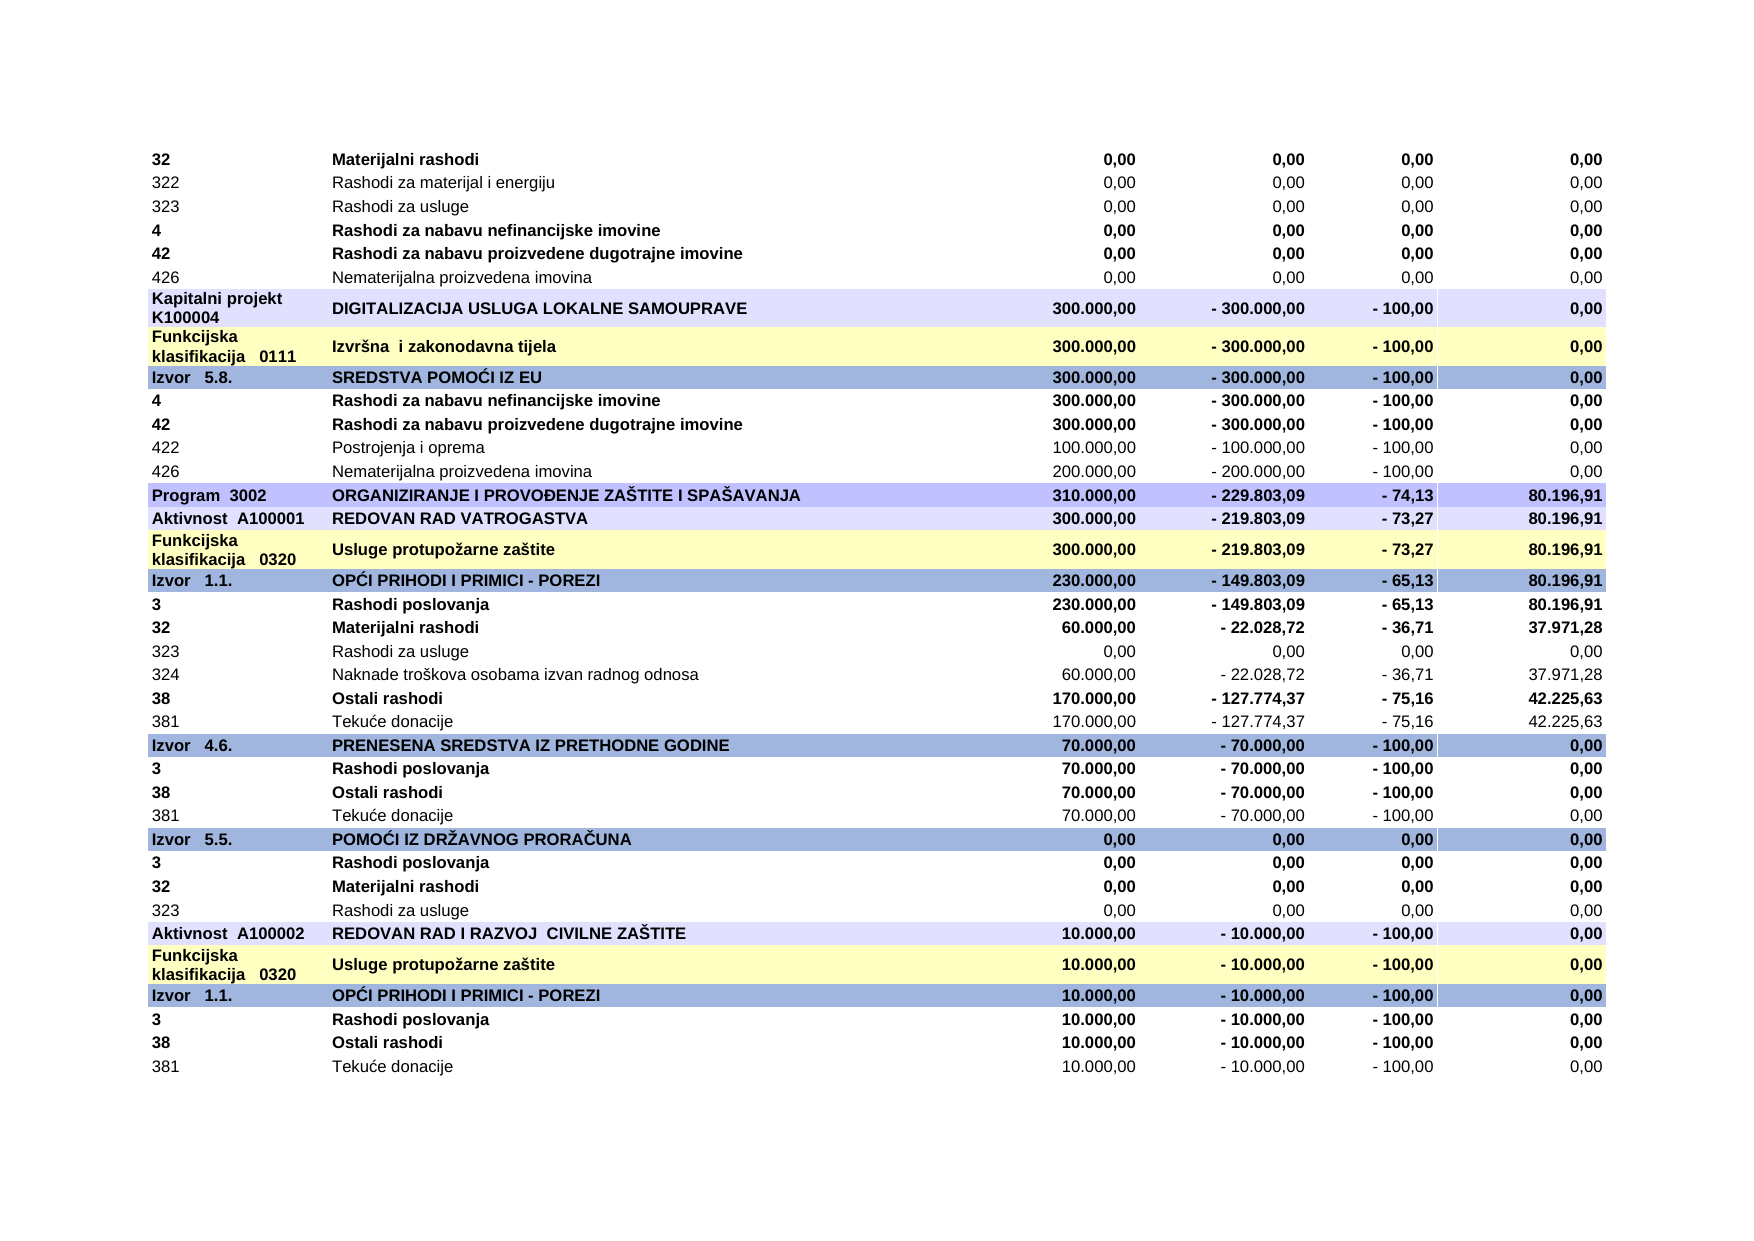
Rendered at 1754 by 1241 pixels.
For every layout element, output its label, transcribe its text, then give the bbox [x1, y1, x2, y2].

table_cell 426 [148, 265, 328, 289]
table_cell Ostali rashodi [328, 1031, 971, 1054]
table_cell 0,00 [1309, 148, 1437, 171]
table_cell 0,00 [1140, 195, 1309, 218]
table_cell 0,00 [1438, 734, 1606, 757]
table_cell Usluge protupožarne zaštite [328, 945, 971, 984]
table_cell 0,00 [1140, 242, 1309, 265]
table_cell Materijalni rashodi [328, 148, 971, 171]
table_cell Izvor 5.5. [148, 828, 328, 851]
table_cell - 100,00 [1309, 1007, 1437, 1031]
table_cell Izvor 4.6. [148, 734, 328, 757]
table_cell 0,00 [1140, 898, 1309, 922]
table_cell 60.000,00 [971, 616, 1140, 639]
table_cell 0,00 [1438, 218, 1606, 242]
table_cell Rashodi za nabavu nefinancijske imovine [328, 218, 971, 242]
table_cell Tekuće donacije [328, 804, 971, 828]
table_cell 10.000,00 [971, 1031, 1140, 1054]
table_cell 426 [148, 460, 328, 483]
table_cell 0,00 [1438, 195, 1606, 218]
table_cell 310.000,00 [971, 483, 1140, 507]
table_cell 42.225,63 [1438, 686, 1606, 710]
table_cell 422 [148, 436, 328, 460]
table_cell 0,00 [1438, 460, 1606, 483]
table_cell - 127.774,37 [1140, 686, 1309, 710]
table_cell - 70.000,00 [1140, 804, 1309, 828]
table_cell 0,00 [971, 828, 1140, 851]
table_cell Aktivnost A100002 [148, 922, 328, 945]
table_cell POMOĆI IZ DRŽAVNOG PRORAČUNA [328, 828, 971, 851]
table_cell 10.000,00 [971, 945, 1140, 984]
table_cell 381 [148, 710, 328, 733]
table_cell 0,00 [1438, 413, 1606, 436]
table_cell Funkcijska klasifikacija 0111 [148, 327, 328, 366]
table_cell 0,00 [971, 195, 1140, 218]
table_cell 0,00 [1309, 171, 1437, 195]
table_cell - 73,27 [1309, 530, 1437, 569]
table_cell 0,00 [1438, 875, 1606, 898]
table_cell 4 [148, 218, 328, 242]
table_cell 38 [148, 1031, 328, 1054]
table_cell Rashodi za usluge [328, 639, 971, 663]
table_cell - 300.000,00 [1140, 327, 1309, 366]
table_cell 324 [148, 663, 328, 686]
table_cell 230.000,00 [971, 569, 1140, 592]
table_cell - 100,00 [1309, 804, 1437, 828]
table_cell Tekuće donacije [328, 1054, 971, 1078]
table_cell 0,00 [1438, 828, 1606, 851]
table_cell 37.971,28 [1438, 663, 1606, 686]
table_cell 0,00 [971, 875, 1140, 898]
table_cell 323 [148, 639, 328, 663]
table_cell Tekuće donacije [328, 710, 971, 733]
table_cell Funkcijska klasifikacija 0320 [148, 530, 328, 569]
table_cell Rashodi za materijal i energiju [328, 171, 971, 195]
table_cell 300.000,00 [971, 530, 1140, 569]
table_cell Program 3002 [148, 483, 328, 507]
table_cell Rashodi poslovanja [328, 1007, 971, 1031]
table_cell 0,00 [1438, 945, 1606, 984]
table_cell 0,00 [1140, 851, 1309, 875]
table_cell Rashodi poslovanja [328, 851, 971, 875]
table_cell 300.000,00 [971, 327, 1140, 366]
table_cell 0,00 [1438, 984, 1606, 1007]
table_cell 3 [148, 757, 328, 781]
table_cell 0,00 [1438, 639, 1606, 663]
table_cell - 73,27 [1309, 507, 1437, 530]
table_cell 70.000,00 [971, 804, 1140, 828]
table_cell 0,00 [1140, 639, 1309, 663]
table_cell 0,00 [1438, 265, 1606, 289]
table_cell - 70.000,00 [1140, 734, 1309, 757]
table_cell 0,00 [1438, 148, 1606, 171]
table_cell - 100,00 [1309, 289, 1437, 327]
table_cell 0,00 [1309, 195, 1437, 218]
table_cell 0,00 [971, 148, 1140, 171]
table_cell - 100,00 [1309, 922, 1437, 945]
table_cell - 219.803,09 [1140, 530, 1309, 569]
table_cell 80.196,91 [1438, 569, 1606, 592]
table_cell 0,00 [1438, 366, 1606, 389]
table_cell 0,00 [1309, 898, 1437, 922]
table_cell - 10.000,00 [1140, 984, 1309, 1007]
table_cell 80.196,91 [1438, 483, 1606, 507]
table_cell - 10.000,00 [1140, 922, 1309, 945]
table_cell - 219.803,09 [1140, 507, 1309, 530]
table_cell 0,00 [1438, 242, 1606, 265]
table_cell 0,00 [1309, 218, 1437, 242]
table_cell Izvor 5.8. [148, 366, 328, 389]
table_cell 170.000,00 [971, 686, 1140, 710]
table_cell - 100,00 [1309, 413, 1437, 436]
table_cell - 10.000,00 [1140, 1054, 1309, 1078]
table_cell 0,00 [971, 265, 1140, 289]
table_cell 10.000,00 [971, 984, 1140, 1007]
table_cell - 22.028,72 [1140, 663, 1309, 686]
table_cell Rashodi za nabavu nefinancijske imovine [328, 389, 971, 413]
table_cell - 75,16 [1309, 710, 1437, 733]
table_cell - 36,71 [1309, 663, 1437, 686]
table_cell - 36,71 [1309, 616, 1437, 639]
table_cell 0,00 [971, 242, 1140, 265]
table_cell Rashodi za usluge [328, 195, 971, 218]
table_cell - 100.000,00 [1140, 436, 1309, 460]
table_cell - 10.000,00 [1140, 1007, 1309, 1031]
table_cell Ostali rashodi [328, 686, 971, 710]
table_cell 0,00 [1140, 148, 1309, 171]
table_cell 0,00 [971, 218, 1140, 242]
table_cell 0,00 [1438, 757, 1606, 781]
table_cell - 10.000,00 [1140, 1031, 1309, 1054]
table_cell - 229.803,09 [1140, 483, 1309, 507]
table_cell 4 [148, 389, 328, 413]
table_cell 323 [148, 898, 328, 922]
table_cell 0,00 [1438, 1031, 1606, 1054]
table_cell REDOVAN RAD I RAZVOJ CIVILNE ZAŠTITE [328, 922, 971, 945]
table_cell 300.000,00 [971, 413, 1140, 436]
table_cell Rashodi poslovanja [328, 592, 971, 616]
table_cell 0,00 [1438, 922, 1606, 945]
table_cell - 127.774,37 [1140, 710, 1309, 733]
table_cell 0,00 [1438, 436, 1606, 460]
table_cell - 300.000,00 [1140, 289, 1309, 327]
table_cell 0,00 [1140, 218, 1309, 242]
table_cell - 65,13 [1309, 569, 1437, 592]
table_cell - 75,16 [1309, 686, 1437, 710]
table_cell SREDSTVA POMOĆI IZ EU [328, 366, 971, 389]
table_cell 300.000,00 [971, 289, 1140, 327]
table_cell - 100,00 [1309, 389, 1437, 413]
table_cell 32 [148, 875, 328, 898]
table_cell 0,00 [1438, 804, 1606, 828]
table_cell Materijalni rashodi [328, 616, 971, 639]
table_cell 0,00 [971, 851, 1140, 875]
table_cell Izvršna i zakonodavna tijela [328, 327, 971, 366]
table_cell - 22.028,72 [1140, 616, 1309, 639]
table_cell Aktivnost A100001 [148, 507, 328, 530]
table_cell 300.000,00 [971, 507, 1140, 530]
table_cell - 149.803,09 [1140, 592, 1309, 616]
table_cell Ostali rashodi [328, 781, 971, 804]
table_cell DIGITALIZACIJA USLUGA LOKALNE SAMOUPRAVE [328, 289, 971, 327]
table_cell 100.000,00 [971, 436, 1140, 460]
table_cell Izvor 1.1. [148, 984, 328, 1007]
table_cell Naknade troškova osobama izvan radnog odnosa [328, 663, 971, 686]
table_cell 0,00 [1140, 828, 1309, 851]
table_cell - 100,00 [1309, 984, 1437, 1007]
table_cell 200.000,00 [971, 460, 1140, 483]
table_cell 70.000,00 [971, 734, 1140, 757]
table_cell 10.000,00 [971, 1054, 1140, 1078]
table_cell 0,00 [1309, 828, 1437, 851]
table_cell OPĆI PRIHODI I PRIMICI - POREZI [328, 984, 971, 1007]
table_cell 0,00 [971, 898, 1140, 922]
table_cell 0,00 [1309, 875, 1437, 898]
table_cell Usluge protupožarne zaštite [328, 530, 971, 569]
table_cell 0,00 [1438, 289, 1606, 327]
table_cell - 300.000,00 [1140, 389, 1309, 413]
table_cell - 70.000,00 [1140, 781, 1309, 804]
table_cell 3 [148, 1007, 328, 1031]
table_cell 38 [148, 686, 328, 710]
table_cell - 100,00 [1309, 734, 1437, 757]
table_cell 80.196,91 [1438, 530, 1606, 569]
table_cell 0,00 [1438, 327, 1606, 366]
table_cell 0,00 [971, 171, 1140, 195]
table_cell Izvor 1.1. [148, 569, 328, 592]
table_cell Rashodi za nabavu proizvedene dugotrajne imovine [328, 413, 971, 436]
table_cell 0,00 [1438, 171, 1606, 195]
table_cell REDOVAN RAD VATROGASTVA [328, 507, 971, 530]
table_cell OPĆI PRIHODI I PRIMICI - POREZI [328, 569, 971, 592]
table_cell 0,00 [1309, 639, 1437, 663]
table_cell 300.000,00 [971, 366, 1140, 389]
table_cell Rashodi za nabavu proizvedene dugotrajne imovine [328, 242, 971, 265]
table_cell - 200.000,00 [1140, 460, 1309, 483]
table_cell - 100,00 [1309, 1031, 1437, 1054]
table_cell - 100,00 [1309, 366, 1437, 389]
table_cell 0,00 [1309, 242, 1437, 265]
table_cell Postrojenja i oprema [328, 436, 971, 460]
table_cell 0,00 [1438, 1007, 1606, 1031]
table_cell 322 [148, 171, 328, 195]
table_cell - 300.000,00 [1140, 413, 1309, 436]
table_cell - 100,00 [1309, 945, 1437, 984]
table_cell 38 [148, 781, 328, 804]
table_cell 0,00 [1438, 851, 1606, 875]
table_cell 230.000,00 [971, 592, 1140, 616]
table_cell - 149.803,09 [1140, 569, 1309, 592]
table_cell ORGANIZIRANJE I PROVOĐENJE ZAŠTITE I SPAŠAVANJA [328, 483, 971, 507]
table_cell 0,00 [1309, 851, 1437, 875]
table_cell 70.000,00 [971, 757, 1140, 781]
table_cell - 65,13 [1309, 592, 1437, 616]
table_cell 0,00 [1438, 1054, 1606, 1078]
table_cell 10.000,00 [971, 922, 1140, 945]
table_cell 0,00 [1140, 265, 1309, 289]
table_cell 42.225,63 [1438, 710, 1606, 733]
table_cell 0,00 [1140, 171, 1309, 195]
table_cell Nematerijalna proizvedena imovina [328, 265, 971, 289]
table_cell PRENESENA SREDSTVA IZ PRETHODNE GODINE [328, 734, 971, 757]
table_cell 32 [148, 616, 328, 639]
table_cell - 100,00 [1309, 1054, 1437, 1078]
table_cell 42 [148, 413, 328, 436]
table_cell 170.000,00 [971, 710, 1140, 733]
table_cell - 100,00 [1309, 436, 1437, 460]
table_cell - 10.000,00 [1140, 945, 1309, 984]
table_cell - 100,00 [1309, 460, 1437, 483]
table_cell 0,00 [1140, 875, 1309, 898]
table_cell 0,00 [1438, 781, 1606, 804]
table_cell 37.971,28 [1438, 616, 1606, 639]
table_cell 70.000,00 [971, 781, 1140, 804]
table_cell - 70.000,00 [1140, 757, 1309, 781]
table_cell 0,00 [1438, 389, 1606, 413]
table_cell 60.000,00 [971, 663, 1140, 686]
table_cell 381 [148, 804, 328, 828]
table_cell 323 [148, 195, 328, 218]
table_cell 300.000,00 [971, 389, 1140, 413]
table_cell 381 [148, 1054, 328, 1078]
table_cell Materijalni rashodi [328, 875, 971, 898]
table_cell 80.196,91 [1438, 507, 1606, 530]
table_cell Funkcijska klasifikacija 0320 [148, 945, 328, 984]
table_cell Kapitalni projekt K100004 [148, 289, 328, 327]
table_cell 10.000,00 [971, 1007, 1140, 1031]
table_cell - 100,00 [1309, 327, 1437, 366]
table_cell 3 [148, 851, 328, 875]
table_cell 0,00 [1438, 898, 1606, 922]
table_cell - 100,00 [1309, 757, 1437, 781]
table_cell 0,00 [971, 639, 1140, 663]
table_cell 42 [148, 242, 328, 265]
table_cell 32 [148, 148, 328, 171]
table_cell 3 [148, 592, 328, 616]
table_cell - 74,13 [1309, 483, 1437, 507]
table_cell - 300.000,00 [1140, 366, 1309, 389]
table_cell Nematerijalna proizvedena imovina [328, 460, 971, 483]
table_cell - 100,00 [1309, 781, 1437, 804]
table_cell Rashodi poslovanja [328, 757, 971, 781]
table_cell Rashodi za usluge [328, 898, 971, 922]
table_cell 80.196,91 [1438, 592, 1606, 616]
table_cell 0,00 [1309, 265, 1437, 289]
